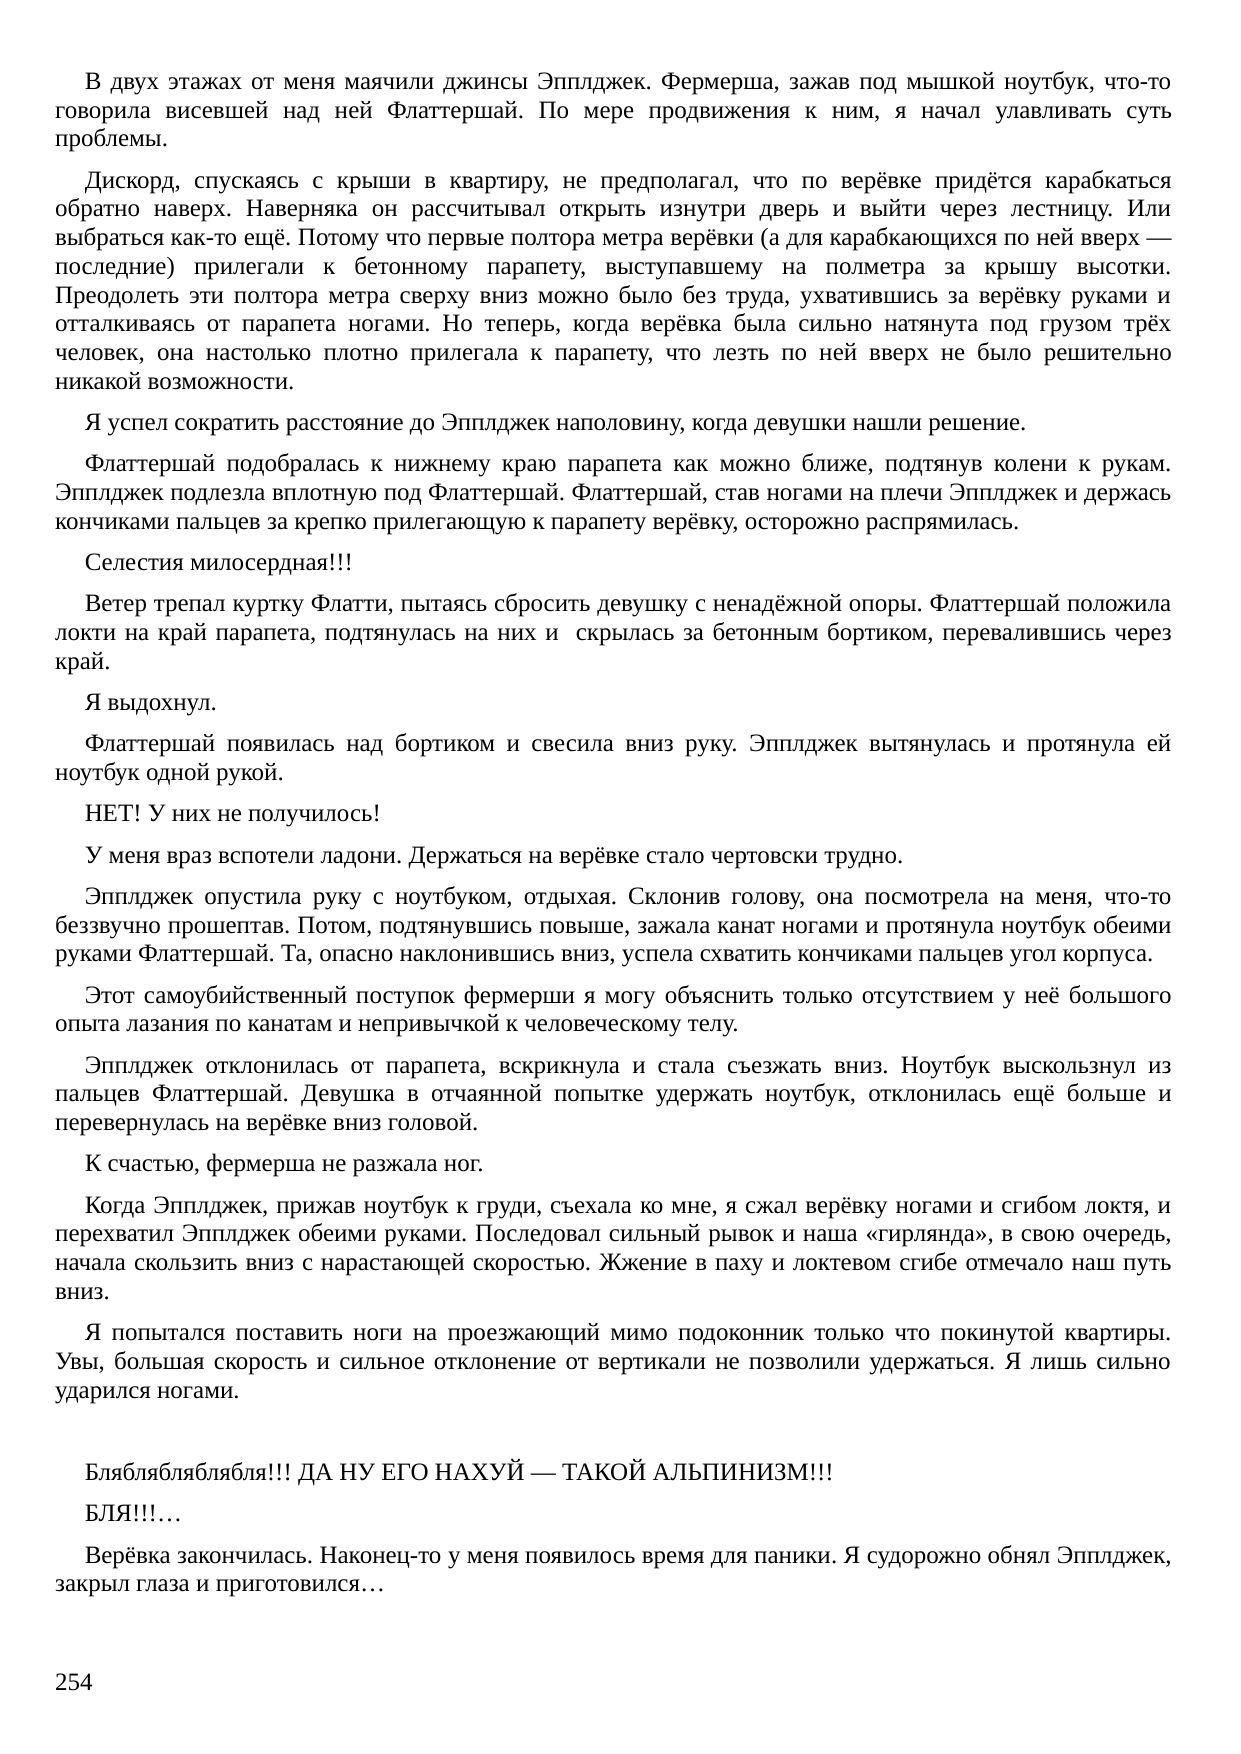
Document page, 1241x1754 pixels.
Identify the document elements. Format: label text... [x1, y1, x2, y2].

text Бляблябляблябля!!! ДА НУ ЕГО НАХУЙ — ТАКОЙ АЛЬПИНИЗМ!!! [55, 1457, 1173, 1486]
text Дискорд, спускаясь с крыши в квартиру, не предполагал, что по верёвке придётся карабкаться обратно наверх. Наверняка он рассчитывал открыть изнутри дверь и выйти через лестницу. Или выбраться как-то ещё. Потому что первые полтора метра верёвки (а для карабкающихся по ней вверх — последние) прилегали к бетонному парапету, выступавшему на полметра за крышу высотки. Преодолеть эти полтора метра сверху вниз можно было без труда, ухватившись за верёвку руками и отталкиваясь от парапета ногами. Но теперь, когда верёвка была сильно натянута под грузом трёх человек, она настолько плотно прилегала к парапету, что лезть по ней вверх не было решительно никакой возможности. [55, 165, 1173, 395]
text Селестия милосердная!!! [55, 547, 1173, 576]
text Я попытался поставить ноги на проезжающий мимо подоконник только что покинутой квартиры. Увы, большая скорость и сильное отклонение от вертикали не позволили удержаться. Я лишь сильно ударился ногами. [55, 1317, 1173, 1403]
text Эпплджек отклонилась от парапета, вскрикнула и стала съезжать вниз. Ноутбук выскользнул из пальцев Флаттершай. Девушка в отчаянной попытке удержать ноутбук, отклонилась ещё больше и перевернулась на верёвке вниз головой. [55, 1050, 1173, 1136]
text НЕТ! У них не получилось! [55, 798, 1173, 827]
text Когда Эпплджек, прижав ноутбук к груди, съехала ко мне, я сжал верёвку ногами и сгибом локтя, и перехватил Эпплджек обеими руками. Последовал сильный рывок и наша «гирлянда», в свою очередь, начала скользить вниз с нарастающей скоростью. Жжение в паху и локтевом сгибе отмечало наш путь вниз. [55, 1190, 1173, 1305]
text Я выдохнул. [55, 687, 1173, 716]
text Ветер трепал куртку Флатти, пытаясь сбросить девушку с ненадёжной опоры. Флаттершай положила локти на край парапета, подтянулась на них и скрылась за бетонным бортиком, перевалившись через край. [55, 588, 1173, 675]
text Флаттершай подобралась к нижнему краю парапета как можно ближе, подтянув колени к рукам. Эпплджек подлезла вплотную под Флаттершай. Флаттершай, став ногами на плечи Эпплджек и держась кончиками пальцев за крепко прилегающую к парапету верёвку, осторожно распрямилась. [55, 448, 1173, 535]
text БЛЯ!!!… [55, 1498, 1173, 1527]
text Верёвка закончилась. Наконец-то у меня появилось время для паники. Я судорожно обнял Эпплджек, закрыл глаза и приготовился… [55, 1540, 1173, 1597]
text Флаттершай появилась над бортиком и свесила вниз руку. Эпплджек вытянулась и протянула ей ноутбук одной рукой. [55, 728, 1173, 786]
text Эпплджек опустила руку с ноутбуком, отдыхая. Склонив голову, она посмотрела на меня, что-то беззвучно прошептав. Потом, подтянувшись повыше, зажала канат ногами и протянула ноутбук обеими руками Флаттершай. Та, опасно наклонившись вниз, успела схватить кончиками пальцев угол корпуса. [55, 881, 1173, 967]
text Этот самоубийственный поступок фермерши я могу объяснить только отсутствием у неё большого опыта лазания по канатам и непривычкой к человеческому телу. [55, 980, 1173, 1037]
text Я успел сократить расстояние до Эпплджек наполовину, когда девушки нашли решение. [55, 407, 1173, 436]
text У меня враз вспотели ладони. Держаться на верёвке стало чертовски трудно. [55, 840, 1173, 868]
text В двух этажах от меня маячили джинсы Эпплджек. Фермерша, зажав под мышкой ноутбук, что-то говорила висевшей над ней Флаттершай. По мере продвижения к ним, я начал улавливать суть проблемы. [55, 66, 1173, 152]
text К счастью, фермерша не разжала ног. [55, 1148, 1173, 1177]
